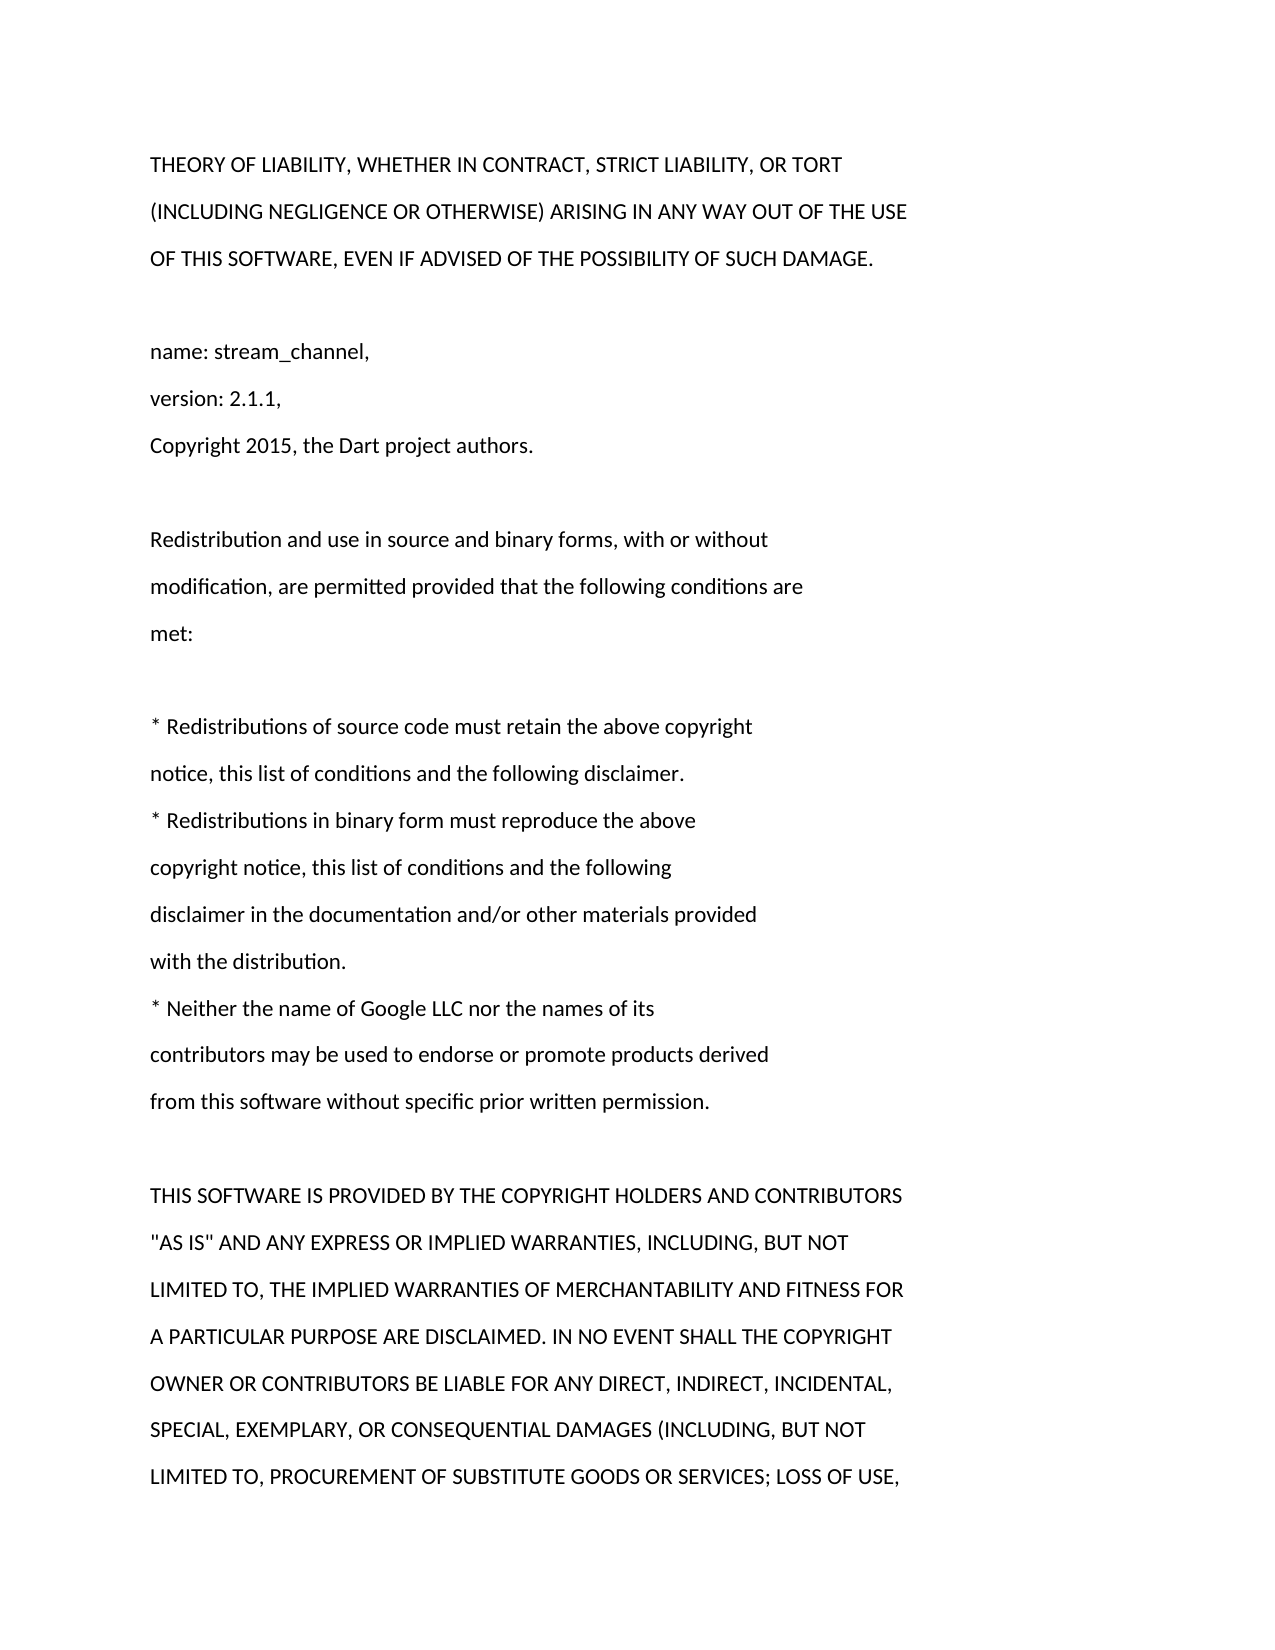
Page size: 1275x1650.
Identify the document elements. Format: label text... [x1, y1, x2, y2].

text Copyright 2015, the Dart project authors. [150, 431, 1125, 459]
text contributors may be used to endorse or promote products derived [150, 1041, 1125, 1069]
text * Neither the name of Google LLC nor the names of its [150, 994, 1125, 1022]
text THIS SOFTWARE IS PROVIDED BY THE COPYRIGHT HOLDERS AND CONTRIBUTORS [150, 1181, 1125, 1209]
text LIMITED TO, THE IMPLIED WARRANTIES OF MERCHANTABILITY AND FITNESS FOR [150, 1275, 1125, 1303]
text from this software without specific prior written permission. [150, 1087, 1125, 1116]
text THEORY OF LIABILITY, WHETHER IN CONTRACT, STRICT LIABILITY, OR TORT [150, 150, 1125, 178]
text LIMITED TO, PROCUREMENT OF SUBSTITUTE GOODS OR SERVICES; LOSS OF USE, [150, 1462, 1125, 1491]
text met: [150, 619, 1125, 647]
text version: 2.1.1, [150, 384, 1125, 412]
text modification, are permitted provided that the following conditions are [150, 572, 1125, 600]
text SPECIAL, EXEMPLARY, OR CONSEQUENTIAL DAMAGES (INCLUDING, BUT NOT [150, 1416, 1125, 1444]
text * Redistributions of source code must retain the above copyright [150, 712, 1125, 741]
text OF THIS SOFTWARE, EVEN IF ADVISED OF THE POSSIBILITY OF SUCH DAMAGE. [150, 244, 1125, 272]
text (INCLUDING NEGLIGENCE OR OTHERWISE) ARISING IN ANY WAY OUT OF THE USE [150, 197, 1125, 225]
text disclaimer in the documentation and/or other materials provided [150, 900, 1125, 928]
text copyright notice, this list of conditions and the following [150, 853, 1125, 881]
text "AS IS" AND ANY EXPRESS OR IMPLIED WARRANTIES, INCLUDING, BUT NOT [150, 1228, 1125, 1256]
text notice, this list of conditions and the following disclaimer. [150, 759, 1125, 787]
text Redistribution and use in source and binary forms, with or without [150, 525, 1125, 553]
text OWNER OR CONTRIBUTORS BE LIABLE FOR ANY DIRECT, INDIRECT, INCIDENTAL, [150, 1369, 1125, 1397]
text A PARTICULAR PURPOSE ARE DISCLAIMED. IN NO EVENT SHALL THE COPYRIGHT [150, 1322, 1125, 1350]
text with the distribution. [150, 947, 1125, 975]
text name: stream_channel, [150, 337, 1125, 366]
text * Redistributions in binary form must reproduce the above [150, 806, 1125, 834]
